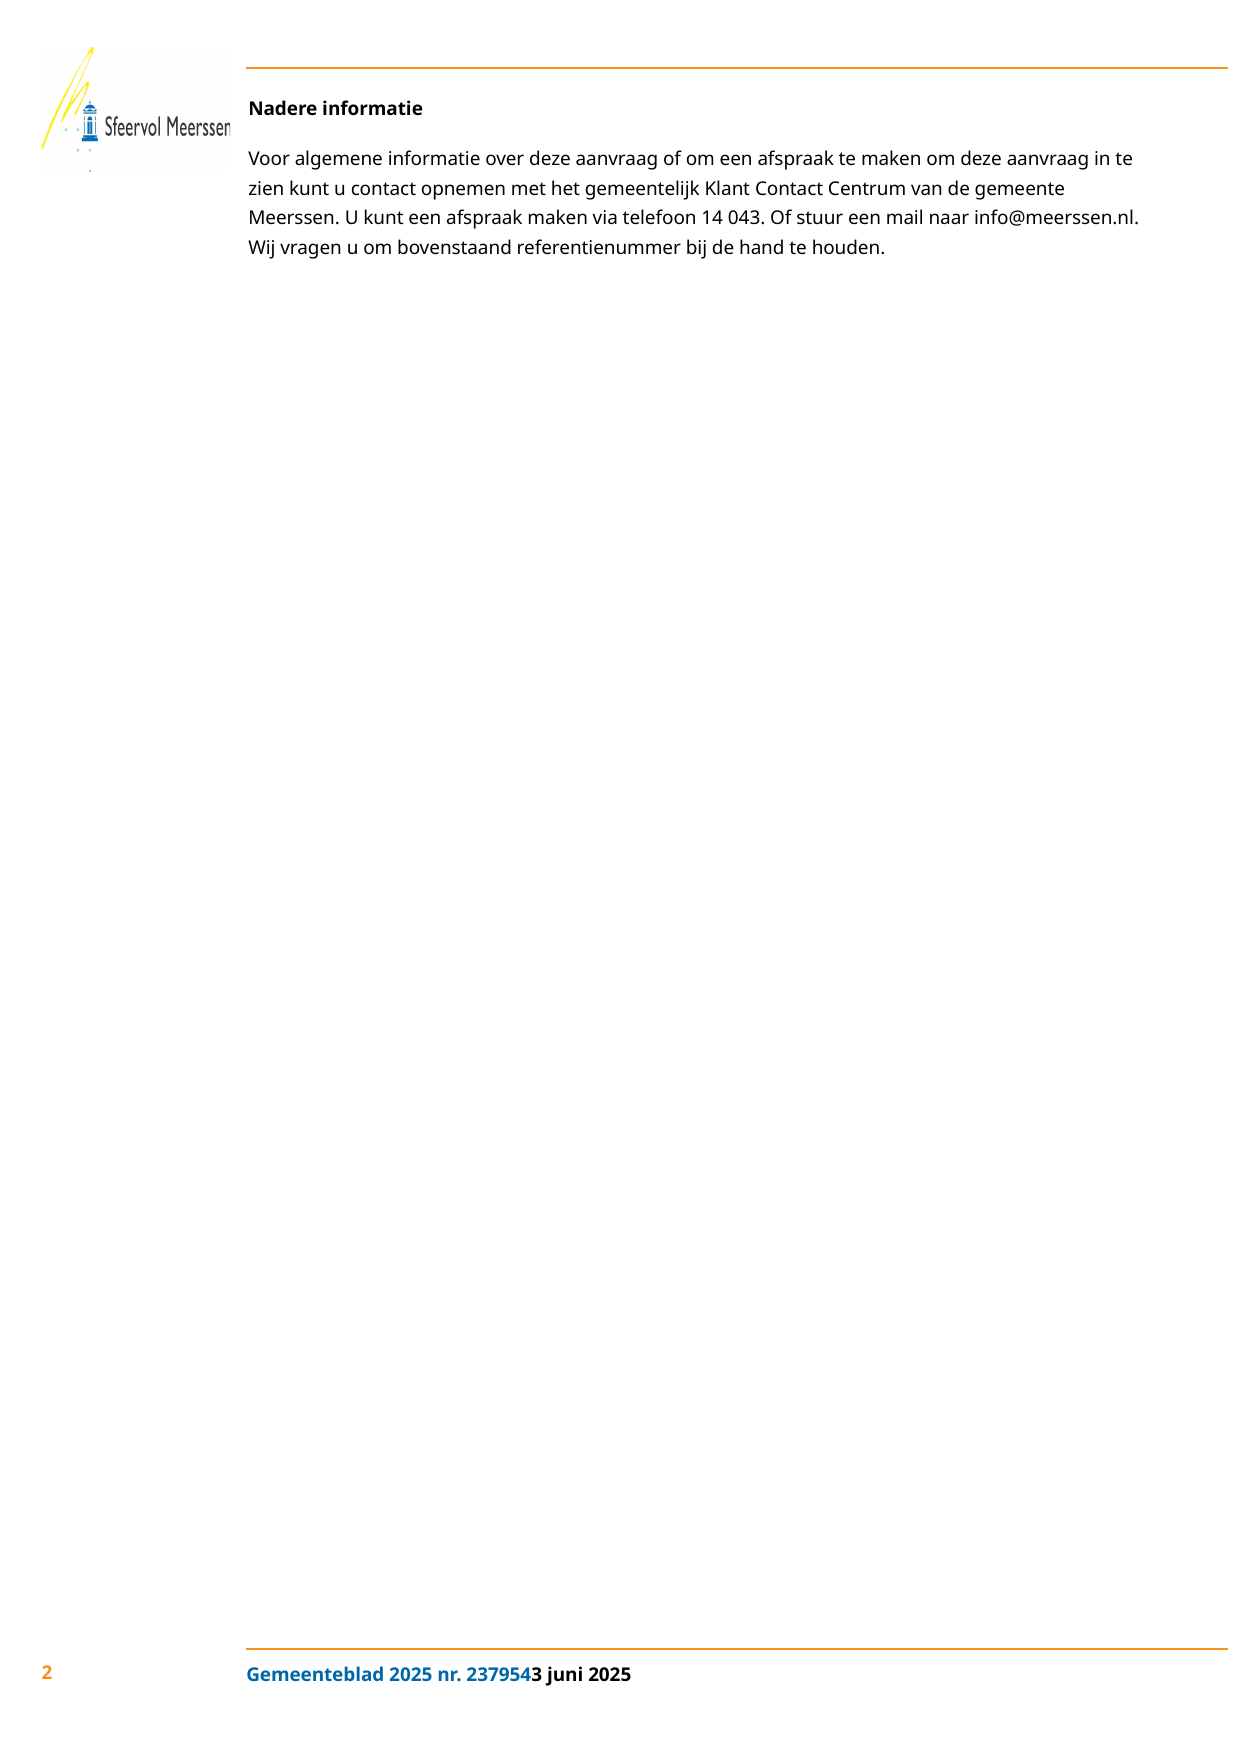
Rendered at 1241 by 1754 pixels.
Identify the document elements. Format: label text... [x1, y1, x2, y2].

text Voor algemene informatie over deze aanvraag of om een afspraak te maken om deze aanvraag in te zien kunt u contact opnemen met het gemeentelijk Klant Contact Centrum van de gemeente Meerssen. U kunt een afspraak maken via telefoon 14 043. Of stuur een mail naar info@meerssen.nl. Wij vragen u om bovenstaand referentienummer bij de hand te houden. [248, 145, 1152, 260]
text Nadere informatie [248, 95, 1152, 121]
picture [41, 47, 231, 172]
